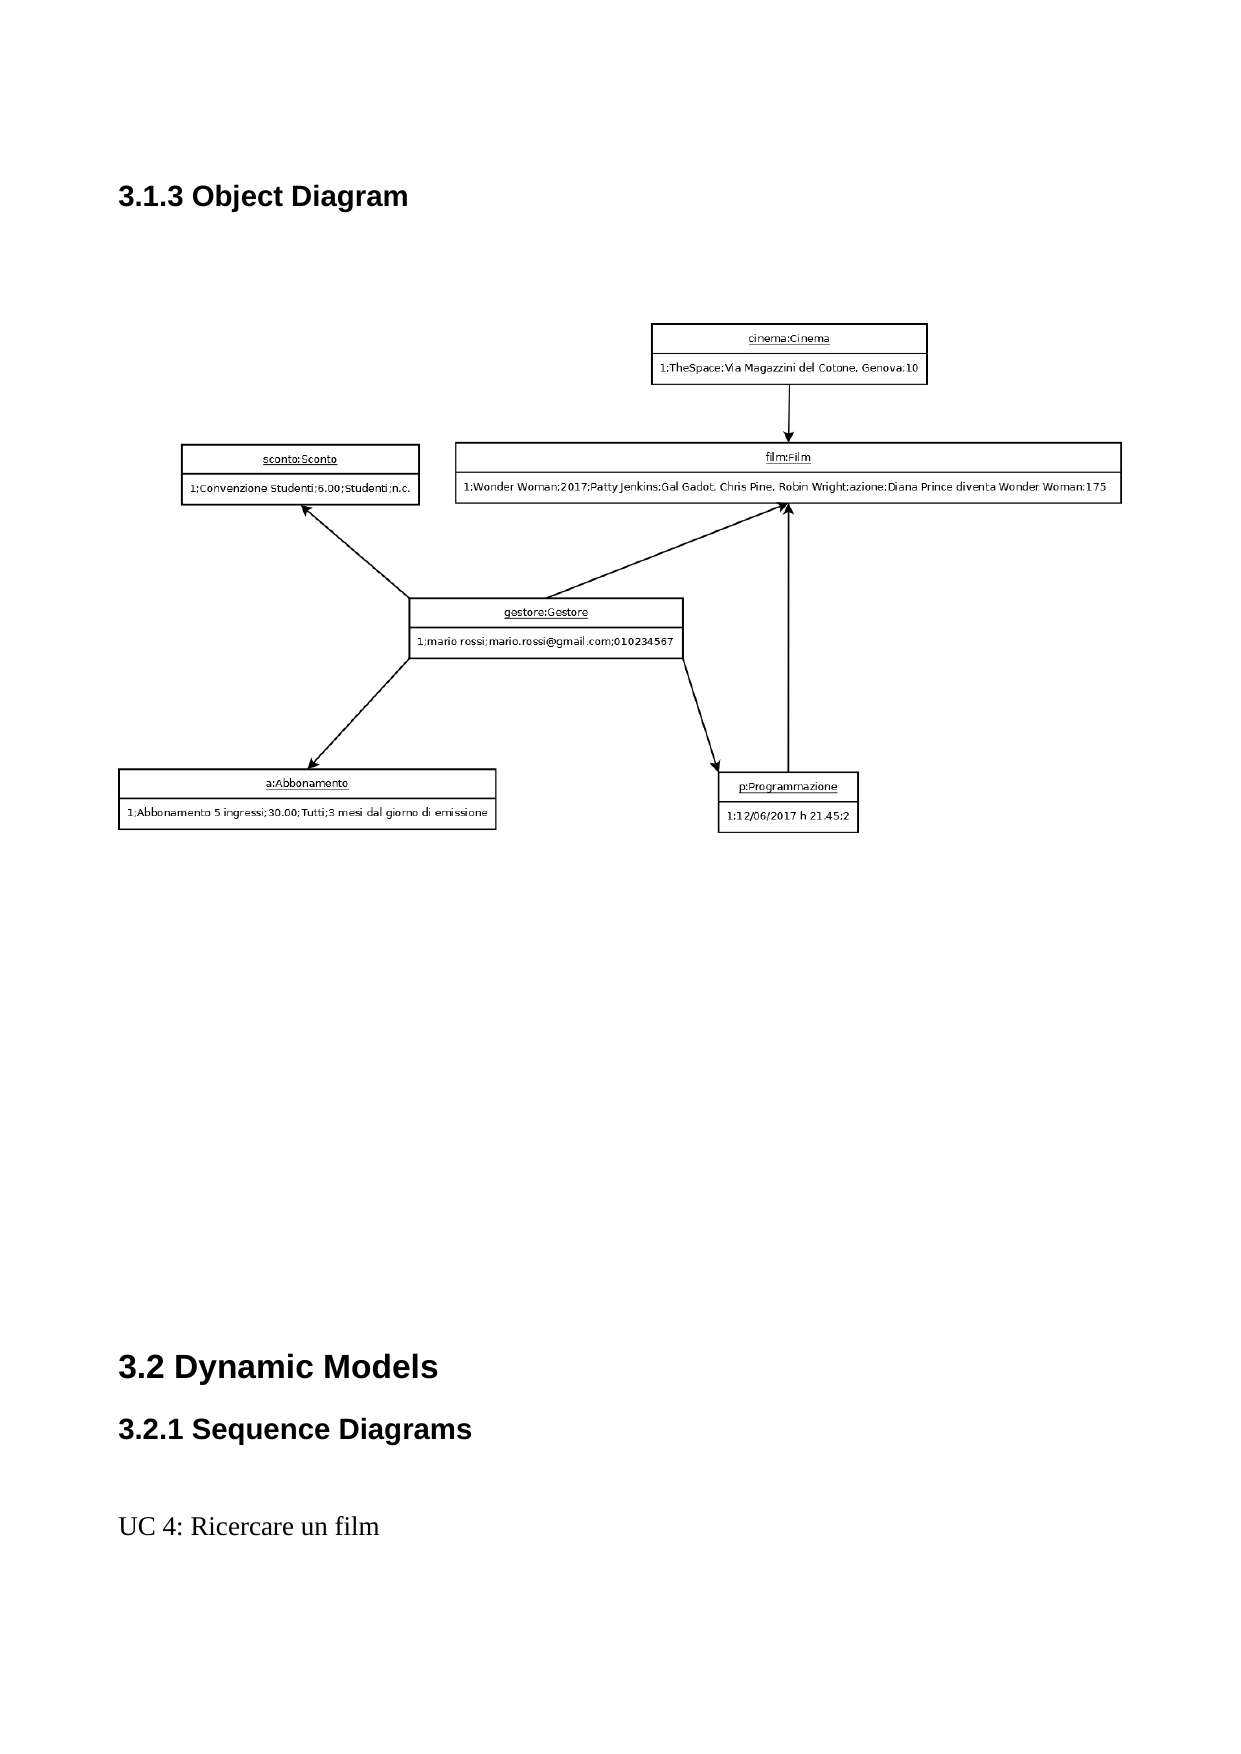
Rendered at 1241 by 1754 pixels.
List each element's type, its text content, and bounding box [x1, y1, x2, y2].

subtitle 3.2.1 Sequence Diagrams [118, 1412, 1122, 1446]
picture [118, 323, 1123, 833]
subtitle 3.1.3 Object Diagram [118, 179, 1122, 213]
text UC 4: Ricercare un film [118, 1510, 1122, 1542]
subtitle 3.2 Dynamic Models [118, 1347, 1122, 1385]
